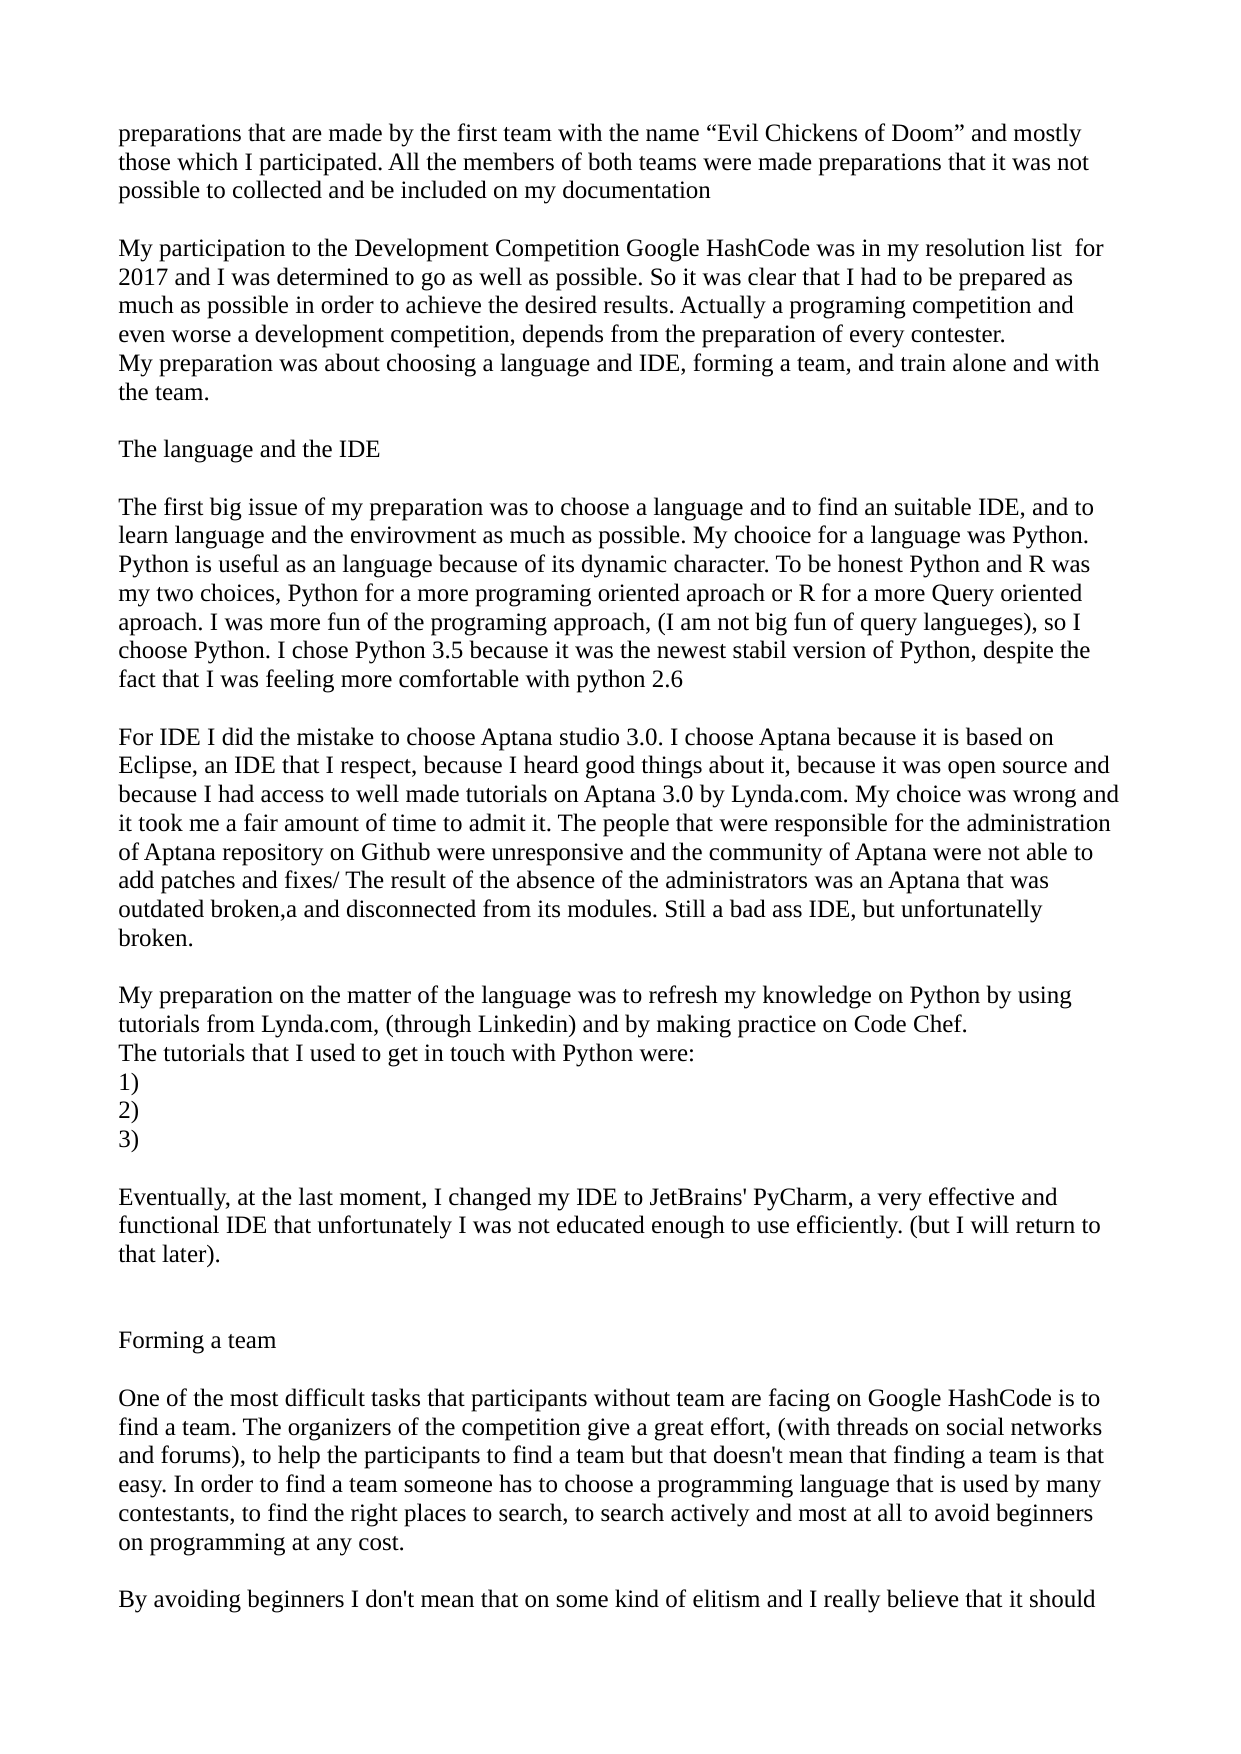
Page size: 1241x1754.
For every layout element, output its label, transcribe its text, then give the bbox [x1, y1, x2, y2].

text One of the most difficult tasks that participants without team are facing on Google HashCode is to find a team. The organizers of the competition give a great effort, (with threads on social networks and forums), to help the participants to find a team but that doesn't mean that finding a team is that easy. In order to find a team someone has to choose a programming language that is used by many contestants, to find the right places to search, to search actively and most at all to avoid beginners on programming at any cost. [118, 1383, 1122, 1556]
text Forming a team [118, 1326, 1122, 1354]
text My participation to the Development Competition Google HashCode was in my resolution list for 2017 and I was determined to go as well as possible. So it was clear that I had to be prepared as much as possible in order to achieve the desired results. Actually a programing competition and even worse a development competition, depends from the preparation of every contester. [118, 233, 1122, 348]
text The language and the IDE [118, 434, 1122, 463]
text For IDE I did the mistake to choose Aptana studio 3.0. I choose Aptana because it is based on Eclipse, an IDE that I respect, because I heard good things about it, because it was open source and because I had access to well made tutorials on Aptana 3.0 by Lynda.com. My choice was wrong and it took me a fair amount of time to admit it. The people that were responsible for the administration of Aptana repository on Github were unresponsive and the community of Aptana were not able to add patches and fixes/ The result of the absence of the administrators was an Aptana that was outdated broken,a and disconnected from its modules. Still a bad ass IDE, but unfortunatelly broken. [118, 722, 1122, 952]
text Eventually, at the last moment, I changed my IDE to JetBrains' PyCharm, a very effective and functional IDE that unfortunately I was not educated enough to use efficiently. (but I will return to that later). [118, 1182, 1122, 1268]
text The first big issue of my preparation was to choose a language and to find an suitable IDE, and to learn language and the envirovment as much as possible. My chooice for a language was Python. Python is useful as an language because of its dynamic character. To be honest Python and R was my two choices, Python for a more programing oriented aproach or R for a more Query oriented aproach. I was more fun of the programing approach, (I am not big fun of query langueges), so I choose Python. I chose Python 3.5 because it was the newest stabil version of Python, despite the fact that I was feeling more comfortable with python 2.6 [118, 492, 1122, 693]
text 1) [118, 1067, 1122, 1096]
text My preparation on the matter of the language was to refresh my knowledge on Python by using tutorials from Lynda.com, (through Linkedin) and by making practice on Code Chef. The tutorials that I used to get in touch with Python were: [118, 981, 1122, 1067]
text 3) [118, 1124, 1122, 1153]
text preparations that are made by the first team with the name “Evil Chickens of Doom” and mostly those which I participated. All the members of both teams were made preparations that it was not possible to collected and be included on my documentation [118, 118, 1122, 204]
text My preparation was about choosing a language and IDE, forming a team, and train alone and with the team. [118, 348, 1122, 406]
text 2) [118, 1096, 1122, 1124]
text By avoiding beginners I don't mean that on some kind of elitism and I really believe that it should [118, 1584, 1122, 1613]
